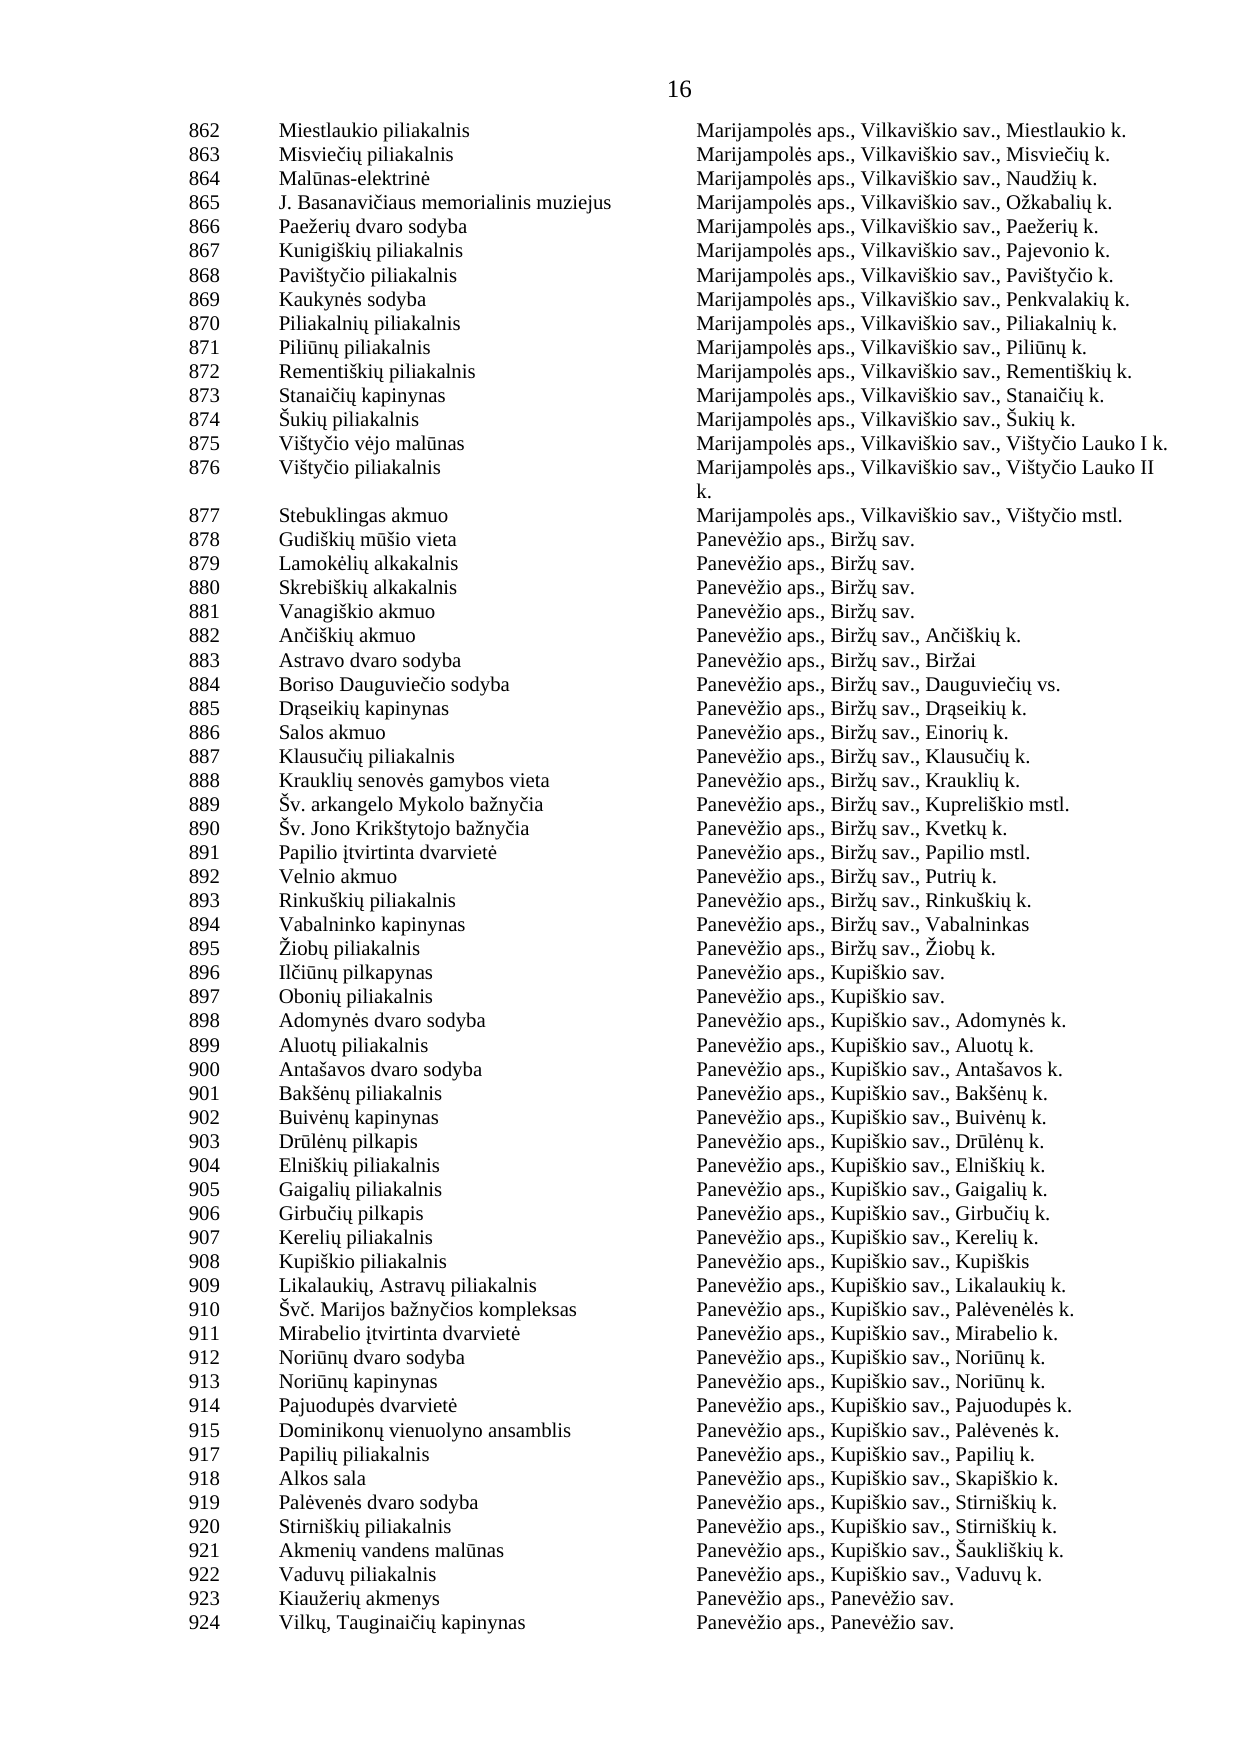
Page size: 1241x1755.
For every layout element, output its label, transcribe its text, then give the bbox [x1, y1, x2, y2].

table_cell 898 [177, 1009, 267, 1032]
table_cell Panevėžio aps., Biržų sav. [685, 527, 1181, 551]
table_cell 881 [177, 599, 267, 623]
table_cell Palėvenės dvaro sodyba [267, 1490, 685, 1514]
table_cell Panevėžio aps., Kupiškio sav., Noriūnų k. [685, 1369, 1181, 1393]
table_cell Vištyčio vėjo malūnas [267, 431, 685, 455]
table_cell Panevėžio aps., Kupiškio sav., Elniškių k. [685, 1153, 1181, 1177]
table_cell 893 [177, 888, 267, 912]
table_cell 909 [177, 1273, 267, 1297]
table_cell 906 [177, 1201, 267, 1225]
table_cell Dominikonų vienuolyno ansamblis [267, 1418, 685, 1442]
table_cell 904 [177, 1153, 267, 1177]
table_cell 905 [177, 1177, 267, 1201]
table_cell Panevėžio aps., Kupiškio sav., Buivėnų k. [685, 1105, 1181, 1129]
table_cell Astravo dvaro sodyba [267, 648, 685, 672]
table_cell Mirabelio įtvirtinta dvarvietė [267, 1321, 685, 1345]
table_cell Panevėžio aps., Kupiškio sav., Kerelių k. [685, 1225, 1181, 1249]
table_cell Aluotų piliakalnis [267, 1033, 685, 1057]
table_cell Panevėžio aps., Biržų sav., Putrių k. [685, 864, 1181, 888]
table_cell Panevėžio aps., Biržų sav., Papilio mstl. [685, 840, 1181, 864]
table_cell Panevėžio aps., Biržų sav., Dauguviečių vs. [685, 672, 1181, 696]
table_cell 866 [177, 214, 267, 238]
table_cell Buivėnų kapinynas [267, 1105, 685, 1129]
table_cell 864 [177, 166, 267, 190]
table_cell 918 [177, 1466, 267, 1490]
table_cell 872 [177, 359, 267, 383]
table_cell Marijampolės aps., Vilkaviškio sav., Rementiškių k. [685, 359, 1181, 383]
table_cell Marijampolės aps., Vilkaviškio sav., Ožkabalių k. [685, 190, 1181, 214]
table_cell Krauklių senovės gamybos vieta [267, 768, 685, 792]
table_cell Boriso Dauguviečio sodyba [267, 672, 685, 696]
table_cell 876 [177, 455, 267, 503]
table_cell 912 [177, 1345, 267, 1369]
table_cell 879 [177, 551, 267, 575]
table_cell Vabalninko kapinynas [267, 912, 685, 936]
table_cell 896 [177, 960, 267, 984]
table_cell Marijampolės aps., Vilkaviškio sav., Misviečių k. [685, 142, 1181, 166]
table_cell Panevėžio aps., Kupiškio sav., Palėvenėlės k. [685, 1297, 1181, 1321]
table_cell 891 [177, 840, 267, 864]
table_cell 871 [177, 335, 267, 359]
table_cell 910 [177, 1297, 267, 1321]
table_cell 885 [177, 696, 267, 720]
table_cell Adomynės dvaro sodyba [267, 1009, 685, 1032]
table_cell Marijampolės aps., Vilkaviškio sav., Pajevonio k. [685, 239, 1181, 262]
table_cell Panevėžio aps., Kupiškio sav., Stirniškių k. [685, 1490, 1181, 1514]
table_cell Kerelių piliakalnis [267, 1225, 685, 1249]
table_cell Kunigiškių piliakalnis [267, 239, 685, 262]
table_cell 892 [177, 864, 267, 888]
table_cell Panevėžio aps., Kupiškio sav., Antašavos k. [685, 1057, 1181, 1081]
table_cell Panevėžio aps., Kupiškio sav., Bakšėnų k. [685, 1081, 1181, 1105]
table_cell 869 [177, 287, 267, 311]
table_cell 908 [177, 1249, 267, 1273]
table_cell Panevėžio aps., Kupiškio sav., Stirniškių k. [685, 1514, 1181, 1538]
table_cell 877 [177, 503, 267, 527]
table_cell Panevėžio aps., Kupiškio sav., Šaukliškių k. [685, 1538, 1181, 1562]
table_cell 874 [177, 407, 267, 431]
table_cell 894 [177, 912, 267, 936]
table_cell 878 [177, 527, 267, 551]
table_cell Marijampolės aps., Vilkaviškio sav., Vištyčio Lauko II k. [685, 455, 1181, 503]
table_cell Panevėžio aps., Biržų sav. [685, 599, 1181, 623]
table_cell 913 [177, 1369, 267, 1393]
table_cell 921 [177, 1538, 267, 1562]
table_cell Panevėžio aps., Biržų sav., Einorių k. [685, 720, 1181, 744]
table_cell Salos akmuo [267, 720, 685, 744]
table_cell Obonių piliakalnis [267, 984, 685, 1008]
table_cell Šukių piliakalnis [267, 407, 685, 431]
table_cell Gaigalių piliakalnis [267, 1177, 685, 1201]
table_cell Ilčiūnų pilkapynas [267, 960, 685, 984]
table_cell Panevėžio aps., Biržų sav., Krauklių k. [685, 768, 1181, 792]
table_cell Stebuklingas akmuo [267, 503, 685, 527]
table_cell 919 [177, 1490, 267, 1514]
table_cell Panevėžio aps., Kupiškio sav., Adomynės k. [685, 1009, 1181, 1032]
table_cell Velnio akmuo [267, 864, 685, 888]
table_cell Likalaukių, Astravų piliakalnis [267, 1273, 685, 1297]
table_cell Panevėžio aps., Panevėžio sav. [685, 1610, 1181, 1634]
table_cell Elniškių piliakalnis [267, 1153, 685, 1177]
table_cell Drūlėnų pilkapis [267, 1129, 685, 1153]
table_cell 862 [177, 118, 267, 142]
table_cell Rinkuškių piliakalnis [267, 888, 685, 912]
table_cell Marijampolės aps., Vilkaviškio sav., Šukių k. [685, 407, 1181, 431]
table_cell 868 [177, 263, 267, 287]
table_cell Marijampolės aps., Vilkaviškio sav., Paežerių k. [685, 214, 1181, 238]
table_cell 889 [177, 792, 267, 816]
table_cell Panevėžio aps., Panevėžio sav. [685, 1586, 1181, 1610]
table_cell 890 [177, 816, 267, 840]
table_cell Žiobų piliakalnis [267, 936, 685, 960]
table_cell 875 [177, 431, 267, 455]
table_cell Panevėžio aps., Kupiškio sav., Drūlėnų k. [685, 1129, 1181, 1153]
table_cell Panevėžio aps., Biržų sav., Žiobų k. [685, 936, 1181, 960]
table_cell Pajuodupės dvarvietė [267, 1394, 685, 1417]
table_cell Panevėžio aps., Biržų sav., Kvetkų k. [685, 816, 1181, 840]
table_cell Vilkų, Tauginaičių kapinynas [267, 1610, 685, 1634]
table_cell 865 [177, 190, 267, 214]
table_cell 901 [177, 1081, 267, 1105]
table_cell Piliūnų piliakalnis [267, 335, 685, 359]
table_cell Panevėžio aps., Kupiškio sav., Vaduvų k. [685, 1562, 1181, 1586]
table_cell Girbučių pilkapis [267, 1201, 685, 1225]
table_cell 884 [177, 672, 267, 696]
table_cell 883 [177, 648, 267, 672]
table_cell Panevėžio aps., Biržų sav. [685, 575, 1181, 599]
table_cell 880 [177, 575, 267, 599]
table_cell Marijampolės aps., Vilkaviškio sav., Vištyčio Lauko I k. [685, 431, 1181, 455]
table_cell Panevėžio aps., Kupiškio sav., Aluotų k. [685, 1033, 1181, 1057]
table_cell 902 [177, 1105, 267, 1129]
table_cell Marijampolės aps., Vilkaviškio sav., Piliakalnių k. [685, 311, 1181, 335]
table_cell Marijampolės aps., Vilkaviškio sav., Pavištyčio k. [685, 263, 1181, 287]
table_cell Antašavos dvaro sodyba [267, 1057, 685, 1081]
table_cell 897 [177, 984, 267, 1008]
table_cell Panevėžio aps., Biržų sav., Vabalninkas [685, 912, 1181, 936]
table_cell Marijampolės aps., Vilkaviškio sav., Miestlaukio k. [685, 118, 1181, 142]
table_cell 888 [177, 768, 267, 792]
table_cell Vištyčio piliakalnis [267, 455, 685, 503]
table_cell Kupiškio piliakalnis [267, 1249, 685, 1273]
table_cell Vaduvų piliakalnis [267, 1562, 685, 1586]
table_cell Skrebiškių alkakalnis [267, 575, 685, 599]
table_cell Pavištyčio piliakalnis [267, 263, 685, 287]
table_cell 895 [177, 936, 267, 960]
table_cell 923 [177, 1586, 267, 1610]
table_cell 911 [177, 1321, 267, 1345]
table_cell 882 [177, 624, 267, 647]
table_cell Panevėžio aps., Kupiškio sav., Pajuodupės k. [685, 1394, 1181, 1417]
table_cell Kiaužerių akmenys [267, 1586, 685, 1610]
table_cell Panevėžio aps., Kupiškio sav., Mirabelio k. [685, 1321, 1181, 1345]
table_cell Marijampolės aps., Vilkaviškio sav., Vištyčio mstl. [685, 503, 1181, 527]
table_cell Vanagiškio akmuo [267, 599, 685, 623]
table_cell Paežerių dvaro sodyba [267, 214, 685, 238]
table_cell 867 [177, 239, 267, 262]
table_cell Gudiškių mūšio vieta [267, 527, 685, 551]
table_cell Šv. Jono Krikštytojo bažnyčia [267, 816, 685, 840]
table_cell Bakšėnų piliakalnis [267, 1081, 685, 1105]
table_cell Stanaičių kapinynas [267, 383, 685, 407]
table_cell Panevėžio aps., Biržų sav., Ančiškių k. [685, 624, 1181, 647]
table_cell Marijampolės aps., Vilkaviškio sav., Naudžių k. [685, 166, 1181, 190]
table_cell Panevėžio aps., Kupiškio sav., Palėvenės k. [685, 1418, 1181, 1442]
table_cell 914 [177, 1394, 267, 1417]
table_cell Panevėžio aps., Kupiškio sav., Kupiškis [685, 1249, 1181, 1273]
table_cell Panevėžio aps., Biržų sav., Drąseikių k. [685, 696, 1181, 720]
table_cell Noriūnų dvaro sodyba [267, 1345, 685, 1369]
table_cell Panevėžio aps., Biržų sav., Klausučių k. [685, 744, 1181, 768]
table_cell Panevėžio aps., Biržų sav. [685, 551, 1181, 575]
table_cell 907 [177, 1225, 267, 1249]
table_cell Malūnas-elektrinė [267, 166, 685, 190]
table_cell 920 [177, 1514, 267, 1538]
table_cell Panevėžio aps., Kupiškio sav., Skapiškio k. [685, 1466, 1181, 1490]
table_cell Panevėžio aps., Kupiškio sav., Gaigalių k. [685, 1177, 1181, 1201]
table_cell Panevėžio aps., Biržų sav., Kupreliškio mstl. [685, 792, 1181, 816]
table_cell Akmenių vandens malūnas [267, 1538, 685, 1562]
table_cell Panevėžio aps., Kupiškio sav. [685, 984, 1181, 1008]
table_cell J. Basanavičiaus memorialinis muziejus [267, 190, 685, 214]
table_cell Papilių piliakalnis [267, 1442, 685, 1466]
table_cell Švč. Marijos bažnyčios kompleksas [267, 1297, 685, 1321]
table_cell Panevėžio aps., Kupiškio sav. [685, 960, 1181, 984]
table_cell Panevėžio aps., Kupiškio sav., Noriūnų k. [685, 1345, 1181, 1369]
table_cell 899 [177, 1033, 267, 1057]
table_cell 922 [177, 1562, 267, 1586]
table_cell 886 [177, 720, 267, 744]
table_cell Marijampolės aps., Vilkaviškio sav., Piliūnų k. [685, 335, 1181, 359]
table_cell Klausučių piliakalnis [267, 744, 685, 768]
table_cell 863 [177, 142, 267, 166]
table_cell Kaukynės sodyba [267, 287, 685, 311]
table_cell Marijampolės aps., Vilkaviškio sav., Stanaičių k. [685, 383, 1181, 407]
table_cell Alkos sala [267, 1466, 685, 1490]
table_cell Piliakalnių piliakalnis [267, 311, 685, 335]
table_cell Misviečių piliakalnis [267, 142, 685, 166]
table_cell Papilio įtvirtinta dvarvietė [267, 840, 685, 864]
table_cell Marijampolės aps., Vilkaviškio sav., Penkvalakių k. [685, 287, 1181, 311]
table_cell 873 [177, 383, 267, 407]
table_cell Šv. arkangelo Mykolo bažnyčia [267, 792, 685, 816]
table_cell Noriūnų kapinynas [267, 1369, 685, 1393]
table_cell 870 [177, 311, 267, 335]
table_cell Panevėžio aps., Kupiškio sav., Papilių k. [685, 1442, 1181, 1466]
table_cell Miestlaukio piliakalnis [267, 118, 685, 142]
table_cell Panevėžio aps., Biržų sav., Rinkuškių k. [685, 888, 1181, 912]
table_cell 917 [177, 1442, 267, 1466]
table_cell Lamokėlių alkakalnis [267, 551, 685, 575]
table_cell Drąseikių kapinynas [267, 696, 685, 720]
table_cell 887 [177, 744, 267, 768]
table_cell Panevėžio aps., Biržų sav., Biržai [685, 648, 1181, 672]
table_cell 924 [177, 1610, 267, 1634]
table_cell Stirniškių piliakalnis [267, 1514, 685, 1538]
table_cell 903 [177, 1129, 267, 1153]
table_cell Ančiškių akmuo [267, 624, 685, 647]
table_cell 915 [177, 1418, 267, 1442]
table_cell 900 [177, 1057, 267, 1081]
table_cell Panevėžio aps., Kupiškio sav., Girbučių k. [685, 1201, 1181, 1225]
table_cell Rementiškių piliakalnis [267, 359, 685, 383]
table_cell Panevėžio aps., Kupiškio sav., Likalaukių k. [685, 1273, 1181, 1297]
